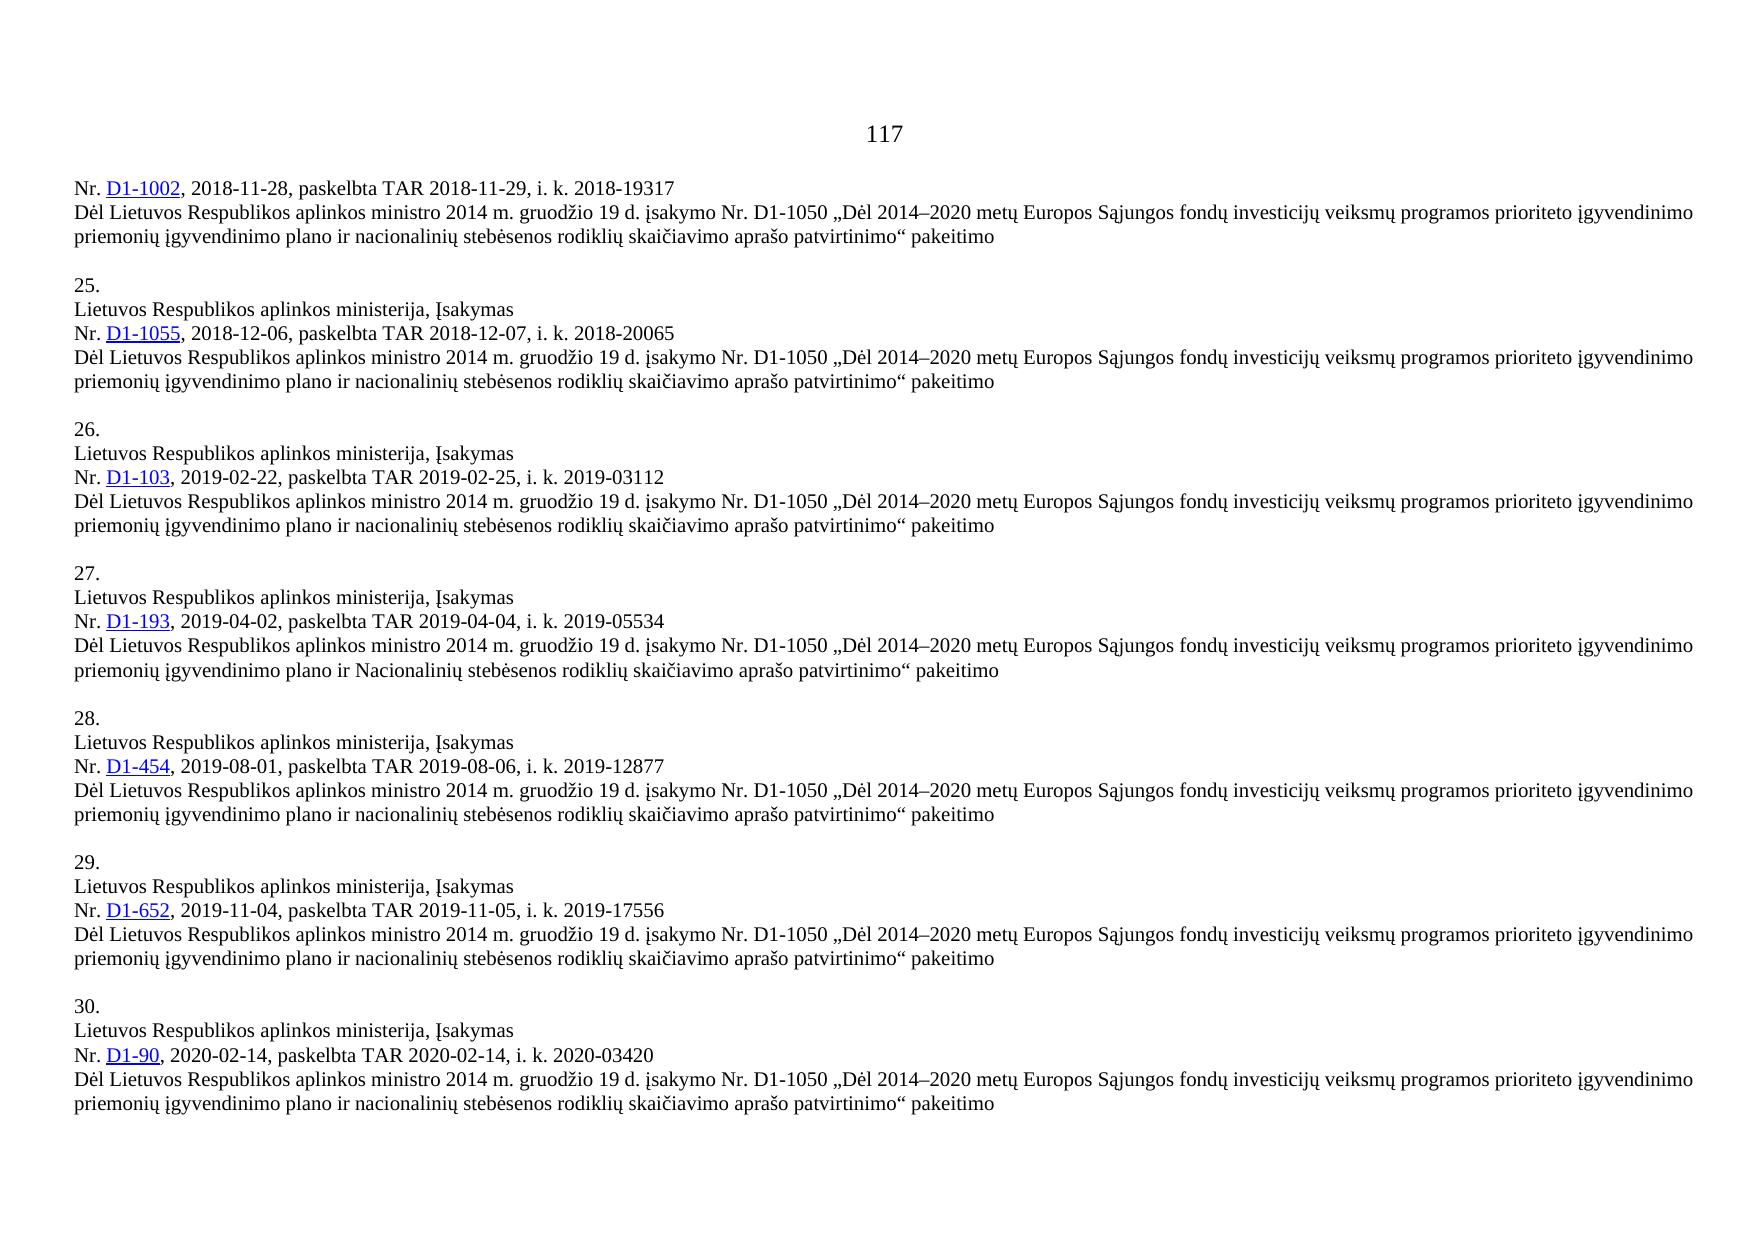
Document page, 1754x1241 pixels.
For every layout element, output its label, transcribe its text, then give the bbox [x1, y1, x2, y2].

text Lietuvos Respublikos aplinkos ministerija, Įsakymas [74, 730, 1695, 754]
text Dėl Lietuvos Respublikos aplinkos ministro 2014 m. gruodžio 19 d. įsakymo Nr. D1-1050 „Dėl 2014–2020 metų Europos Sąjungos fondų investicijų veiksmų programos prioriteto įgyvendinimo priemonių įgyvendinimo plano ir nacionalinių stebėsenos rodiklių skaičiavimo aprašo patvirtinimo“ pakeitimo [74, 489, 1695, 537]
text Lietuvos Respublikos aplinkos ministerija, Įsakymas [74, 441, 1695, 465]
text Nr. D1-103, 2019-02-22, paskelbta TAR 2019-02-25, i. k. 2019-03112 [74, 465, 1695, 489]
text Lietuvos Respublikos aplinkos ministerija, Įsakymas [74, 297, 1695, 321]
text Nr. D1-652, 2019-11-04, paskelbta TAR 2019-11-05, i. k. 2019-17556 [74, 898, 1695, 922]
text Dėl Lietuvos Respublikos aplinkos ministro 2014 m. gruodžio 19 d. įsakymo Nr. D1-1050 „Dėl 2014–2020 metų Europos Sąjungos fondų investicijų veiksmų programos prioriteto įgyvendinimo priemonių įgyvendinimo plano ir nacionalinių stebėsenos rodiklių skaičiavimo aprašo patvirtinimo“ pakeitimo [74, 200, 1695, 248]
text Lietuvos Respublikos aplinkos ministerija, Įsakymas [74, 585, 1695, 609]
text Nr. D1-454, 2019-08-01, paskelbta TAR 2019-08-06, i. k. 2019-12877 [74, 754, 1695, 778]
text Dėl Lietuvos Respublikos aplinkos ministro 2014 m. gruodžio 19 d. įsakymo Nr. D1-1050 „Dėl 2014–2020 metų Europos Sąjungos fondų investicijų veiksmų programos prioriteto įgyvendinimo priemonių įgyvendinimo plano ir nacionalinių stebėsenos rodiklių skaičiavimo aprašo patvirtinimo“ pakeitimo [74, 345, 1695, 393]
text Dėl Lietuvos Respublikos aplinkos ministro 2014 m. gruodžio 19 d. įsakymo Nr. D1-1050 „Dėl 2014–2020 metų Europos Sąjungos fondų investicijų veiksmų programos prioriteto įgyvendinimo priemonių įgyvendinimo plano ir Nacionalinių stebėsenos rodiklių skaičiavimo aprašo patvirtinimo“ pakeitimo [74, 633, 1695, 682]
text Nr. D1-193, 2019-04-02, paskelbta TAR 2019-04-04, i. k. 2019-05534 [74, 609, 1695, 633]
text 25. [74, 272, 1695, 297]
text 28. [74, 706, 1695, 730]
text 27. [74, 561, 1695, 585]
text Nr. D1-1002, 2018-11-28, paskelbta TAR 2018-11-29, i. k. 2018-19317 [74, 176, 1695, 200]
text 29. [74, 850, 1695, 874]
text Dėl Lietuvos Respublikos aplinkos ministro 2014 m. gruodžio 19 d. įsakymo Nr. D1-1050 „Dėl 2014–2020 metų Europos Sąjungos fondų investicijų veiksmų programos prioriteto įgyvendinimo priemonių įgyvendinimo plano ir nacionalinių stebėsenos rodiklių skaičiavimo aprašo patvirtinimo“ pakeitimo [74, 922, 1695, 970]
text 30. [74, 994, 1695, 1018]
text Lietuvos Respublikos aplinkos ministerija, Įsakymas [74, 874, 1695, 898]
text Lietuvos Respublikos aplinkos ministerija, Įsakymas [74, 1018, 1695, 1042]
text 26. [74, 417, 1695, 441]
text Nr. D1-90, 2020-02-14, paskelbta TAR 2020-02-14, i. k. 2020-03420 [74, 1042, 1695, 1067]
text Nr. D1-1055, 2018-12-06, paskelbta TAR 2018-12-07, i. k. 2018-20065 [74, 321, 1695, 345]
text Dėl Lietuvos Respublikos aplinkos ministro 2014 m. gruodžio 19 d. įsakymo Nr. D1-1050 „Dėl 2014–2020 metų Europos Sąjungos fondų investicijų veiksmų programos prioriteto įgyvendinimo priemonių įgyvendinimo plano ir nacionalinių stebėsenos rodiklių skaičiavimo aprašo patvirtinimo“ pakeitimo [74, 1067, 1695, 1115]
text Dėl Lietuvos Respublikos aplinkos ministro 2014 m. gruodžio 19 d. įsakymo Nr. D1-1050 „Dėl 2014–2020 metų Europos Sąjungos fondų investicijų veiksmų programos prioriteto įgyvendinimo priemonių įgyvendinimo plano ir nacionalinių stebėsenos rodiklių skaičiavimo aprašo patvirtinimo“ pakeitimo [74, 778, 1695, 826]
